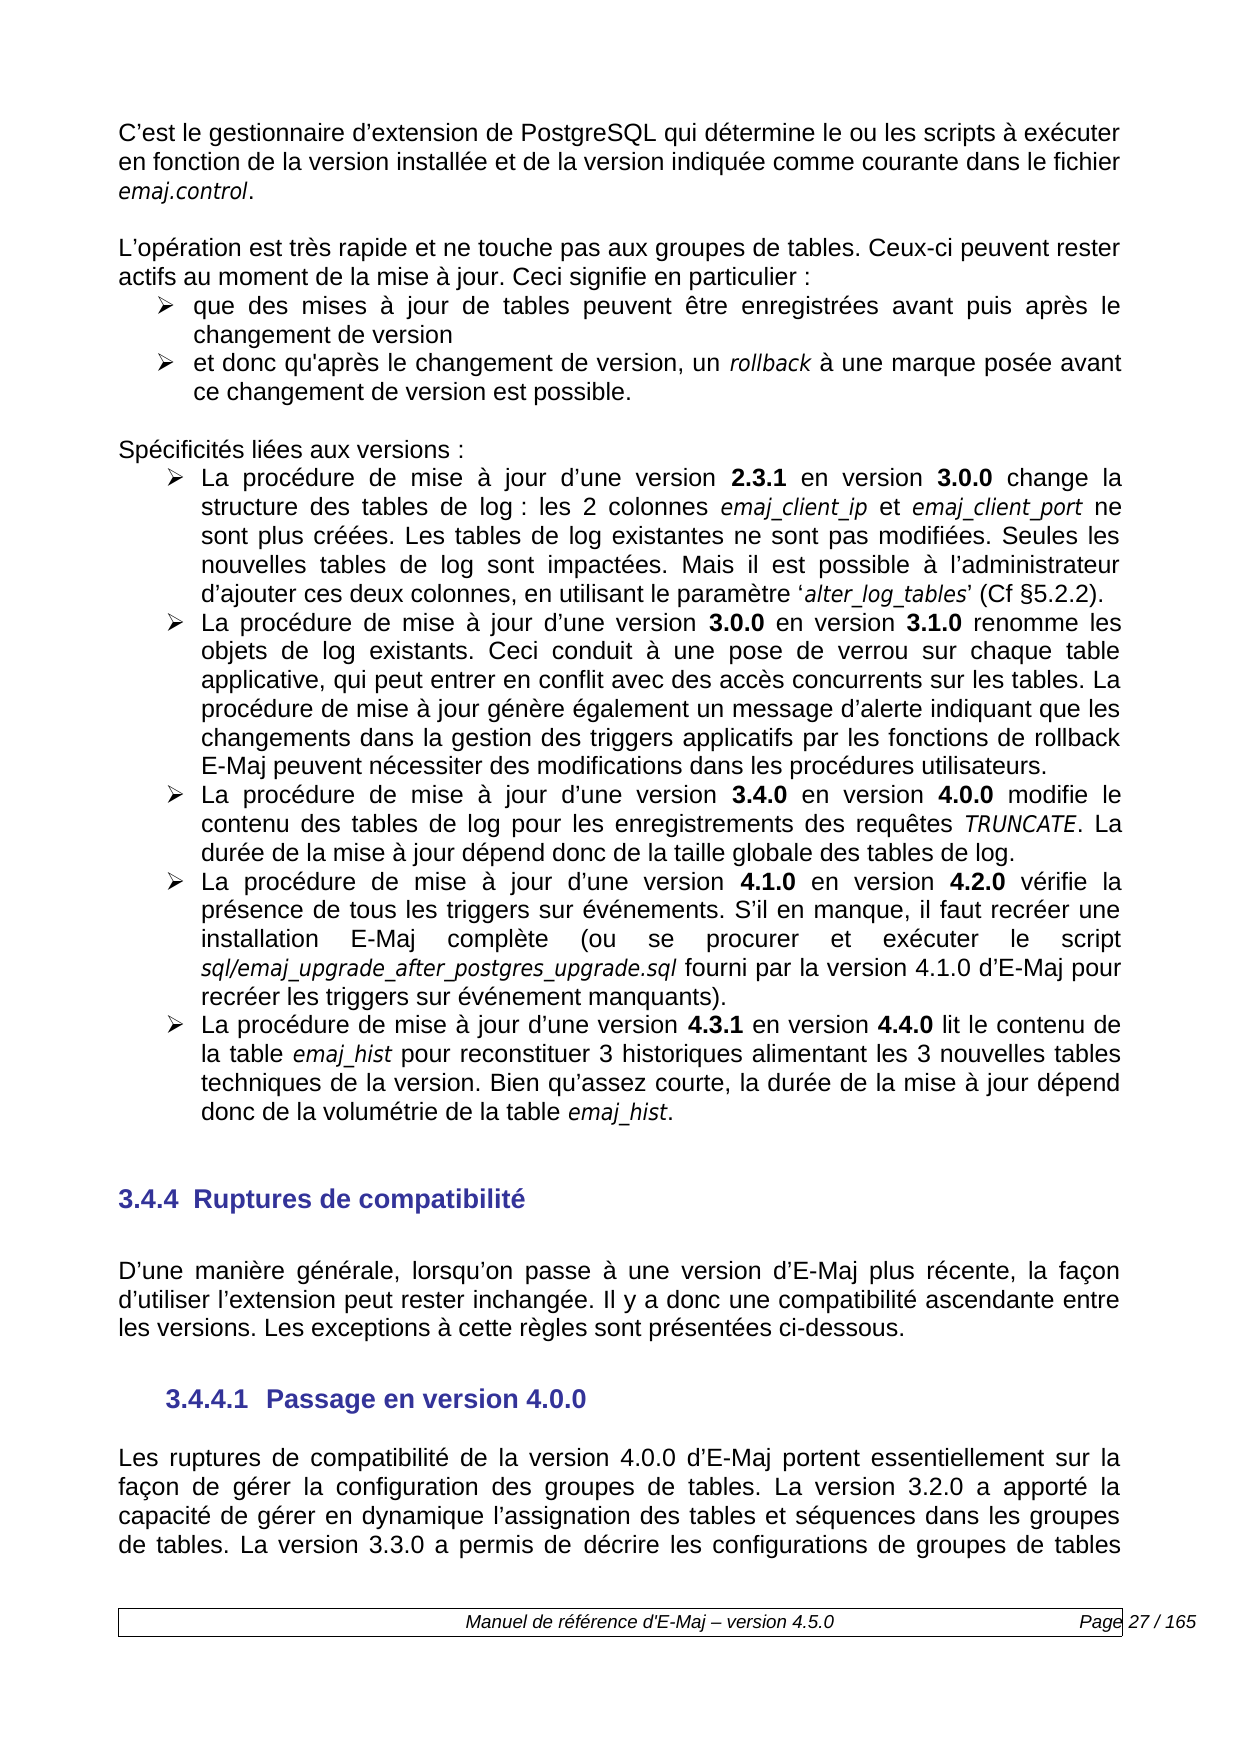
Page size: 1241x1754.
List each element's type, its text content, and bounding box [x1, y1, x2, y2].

text Spécificités liées aux versions : [118, 435, 1122, 463]
list La procédure de mise à jour d’une version 4.1.0 en version 4.2.0 vérifie la présence de tous les triggers sur événements. S’il en manque, il faut recréer une installation E-Maj complète (ou se procurer et exécuter le script sql/emaj_upgrade_after_postgres_upgrade.sql fourni par la version 4.1.0 d’E-Maj pour recréer les triggers sur événement manquants). [165, 867, 1122, 1011]
list La procédure de mise à jour d’une version 3.0.0 en version 3.1.0 renomme les objets de log existants. Ceci conduit à une pose de verrou sur chaque table applicative, qui peut entrer en conflit avec des accès concurrents sur les tables. La procédure de mise à jour génère également un message d’alerte indiquant que les changements dans la gestion des triggers applicatifs par les fonctions de rollback E-Maj peuvent nécessiter des modifications dans les procédures utilisateurs. [165, 607, 1122, 780]
subtitle Ruptures de compatibilité [118, 1183, 1122, 1214]
list La procédure de mise à jour d’une version 4.3.1 en version 4.4.0 lit le contenu de la table emaj_hist pour reconstituer 3 historiques alimentant les 3 nouvelles tables techniques de la version. Bien qu’assez courte, la durée de la mise à jour dépend donc de la volumétrie de la table emaj_hist. [165, 1011, 1122, 1126]
list La procédure de mise à jour d’une version 3.4.0 en version 4.0.0 modifie le contenu des tables de log pour les enregistrements des requêtes TRUNCATE. La durée de la mise à jour dépend donc de la taille globale des tables de log. [165, 780, 1122, 867]
list La procédure de mise à jour d’une version 2.3.1 en version 3.0.0 change la structure des tables de log : les 2 colonnes emaj_client_ip et emaj_client_port ne sont plus créées. Les tables de log existantes ne sont pas modifiées. Seules les nouvelles tables de log sont impactées. Mais il est possible à l’administrateur d’ajouter ces deux colonnes, en utilisant le paramètre ‘alter_log_tables’ (Cf §5.2.2). [165, 463, 1122, 607]
text L’opération est très rapide et ne touche pas aux groupes de tables. Ceux-ci peuvent rester actifs au moment de la mise à jour. Ceci signifie en particulier : [118, 233, 1122, 291]
text Les ruptures de compatibilité de la version 4.0.0 d’E-Maj portent essentiellement sur la façon de gérer la configuration des groupes de tables. La version 3.2.0 a apporté la capacité de gérer en dynamique l’assignation des tables et séquences dans les groupes de tables. La version 3.3.0 a permis de décrire les configurations de groupes de tables [118, 1443, 1122, 1558]
list que des mises à jour de tables peuvent être enregistrées avant puis après le changement de version [156, 291, 1122, 348]
text D’une manière générale, lorsqu’on passe à une version d’E-Maj plus récente, la façon d’utiliser l’extension peut rester inchangée. Il y a donc une compatibilité ascendante entre les versions. Les exceptions à cette règles sont présentées ci-dessous. [118, 1256, 1122, 1342]
list et donc qu'après le changement de version, un rollback à une marque posée avant ce changement de version est possible. [156, 348, 1122, 406]
text C’est le gestionnaire d’extension de PostgreSQL qui détermine le ou les scripts à exécuter en fonction de la version installée et de la version indiquée comme courante dans le fichier emaj.control. [118, 118, 1122, 204]
subtitle Passage en version 4.0.0 [165, 1383, 1122, 1414]
